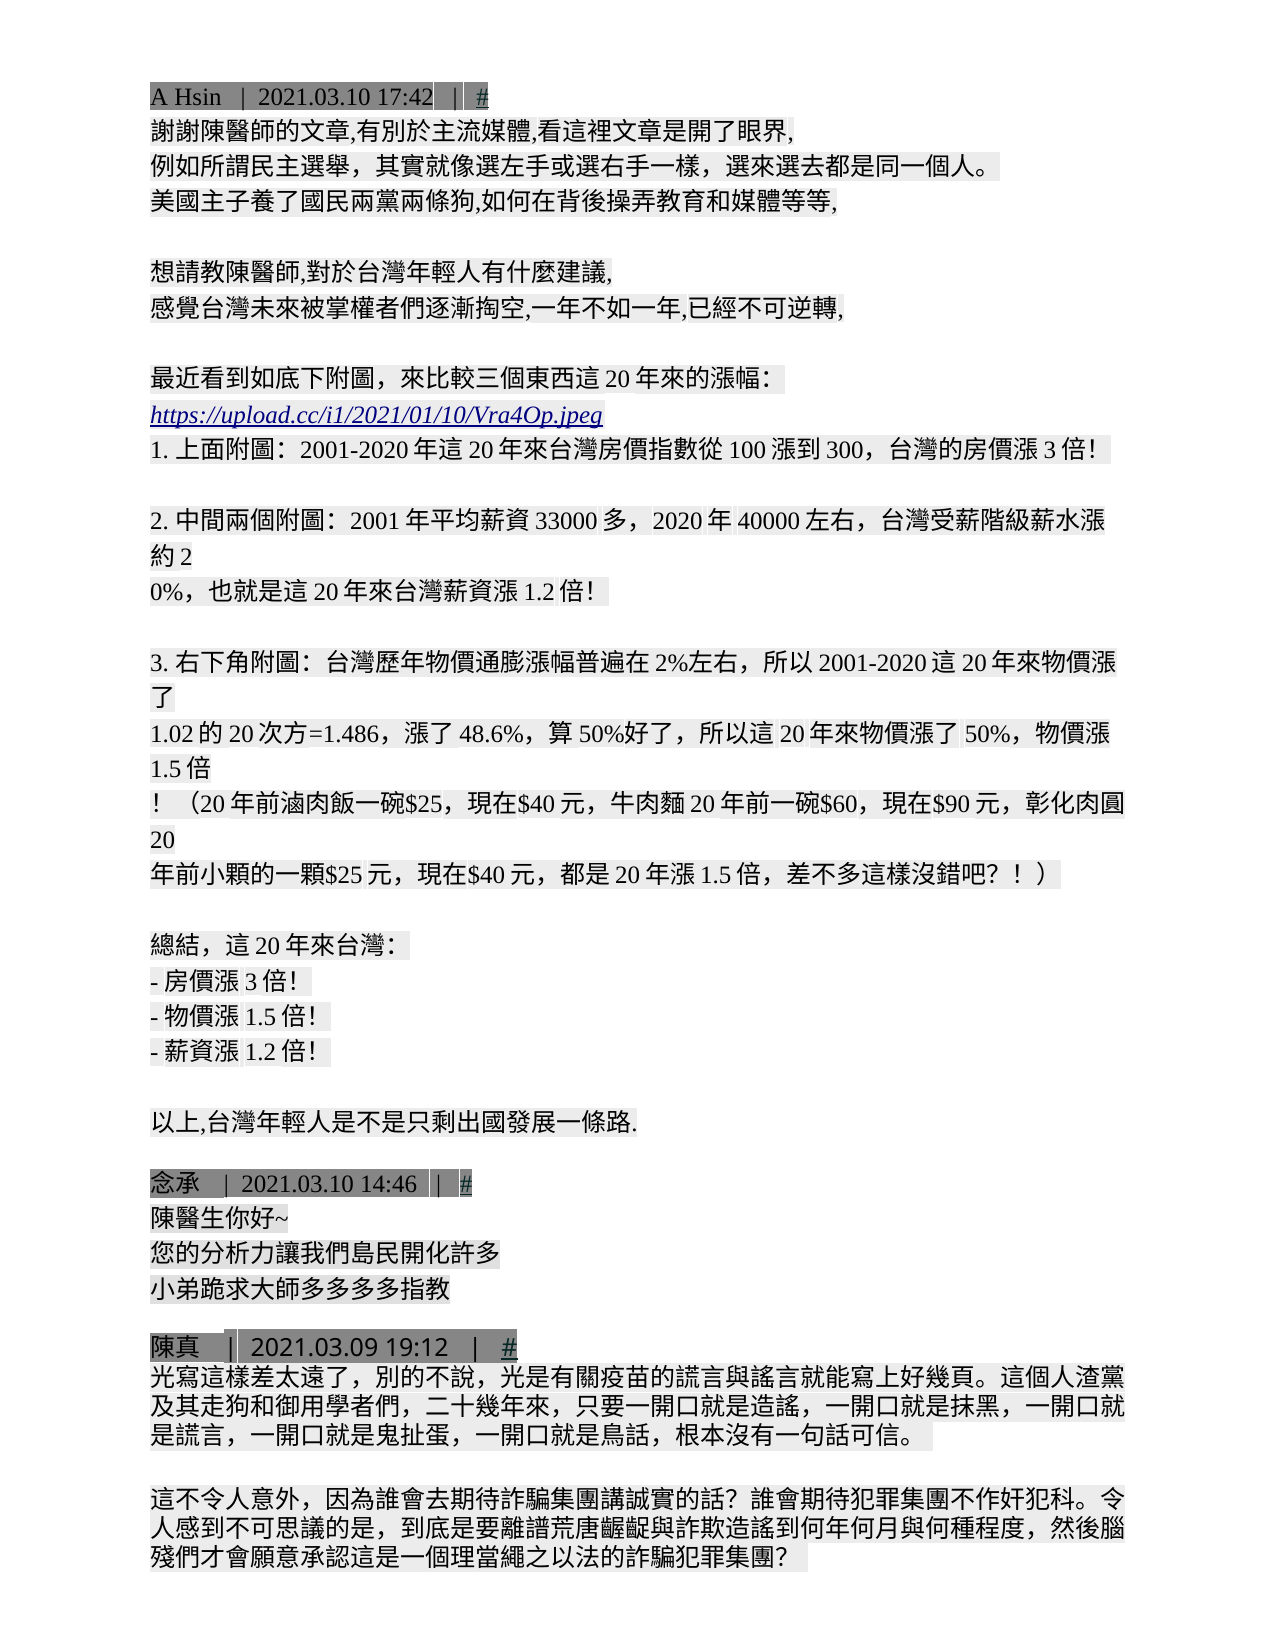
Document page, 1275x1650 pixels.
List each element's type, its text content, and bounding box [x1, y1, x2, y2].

text 陳醫生你好~ 您的分析力讓我們島民開化許多 小弟跪求大師多多多多指教 [150, 1198, 1125, 1304]
text 謝謝陳醫師的文章,有別於主流媒體,看這裡文章是開了眼界, 例如所謂民主選舉，其實就像選左手或選右手一樣，選來選去都是同一個人。 美國主子養了國民兩黨兩條狗,如何在背後操弄教育和媒體等等, 想請教陳醫師,對於台灣年輕人有什麼建議, 感覺台灣未來被掌權者們逐漸掏空,一年不如一年,已經不可逆轉, 最近看到如底下附圖，來比較三個東西這20年來的漲幅： https://upload.cc/i1/2021/01/10/Vra4Op.jpeg 1. 上面附圖：2001-2020年這20年來台灣房價指數從100漲到300，台灣的房價漲3倍！ 2. 中間兩個附圖：2001年平均薪資33000多，2020年40000左右，台灣受薪階級薪水漲約2 0%，也就是這20年來台灣薪資漲1.2倍！ 3. 右下角附圖：台灣歷年物價通膨漲幅普遍在2%左右，所以2001-2020這20年來物價漲了 1.02的20次方=1.486，漲了48.6%，算50%好了，所以這20年來物價漲了50%，物價漲1.5倍 ！（20年前滷肉飯一碗$25，現在$40元，牛肉麵20年前一碗$60，現在$90元，彰化肉圓20 年前小顆的一顆$25元，現在$40元，都是20年漲1.5倍，差不多這樣沒錯吧？！） 總結，這20年來台灣： - 房價漲3倍！ - 物價漲1.5倍！ - 薪資漲1.2倍！ 以上,台灣年輕人是不是只剩出國發展一條路. [150, 110, 1125, 1137]
text 陳真 | 2021.03.09 19:12 | # [150, 1329, 1125, 1363]
text 念承 | 2021.03.10 14:46 | # [150, 1162, 1125, 1198]
text A Hsin | 2021.03.10 17:42 | # [150, 75, 1125, 110]
text 光寫這樣差太遠了，別的不說，光是有關疫苗的謊言與謠言就能寫上好幾頁。這個人渣黨及其走狗和御用學者們，二十幾年來，只要一開口就是造謠，一開口就是抹黑，一開口就是謊言，一開口就是鬼扯蛋，一開口就是鳥話，根本沒有一句話可信。 這不令人意外，因為誰會去期待詐騙集團講誠實的話？誰會期待犯罪集團不作奸犯科。令人感到不可思議的是，到底是要離譜荒唐齷齪與詐欺造謠到何年何月與何種程度，然後腦殘們才會願意承認這是一個理當繩之以法的詐騙犯罪集團？ [150, 1363, 1125, 1572]
